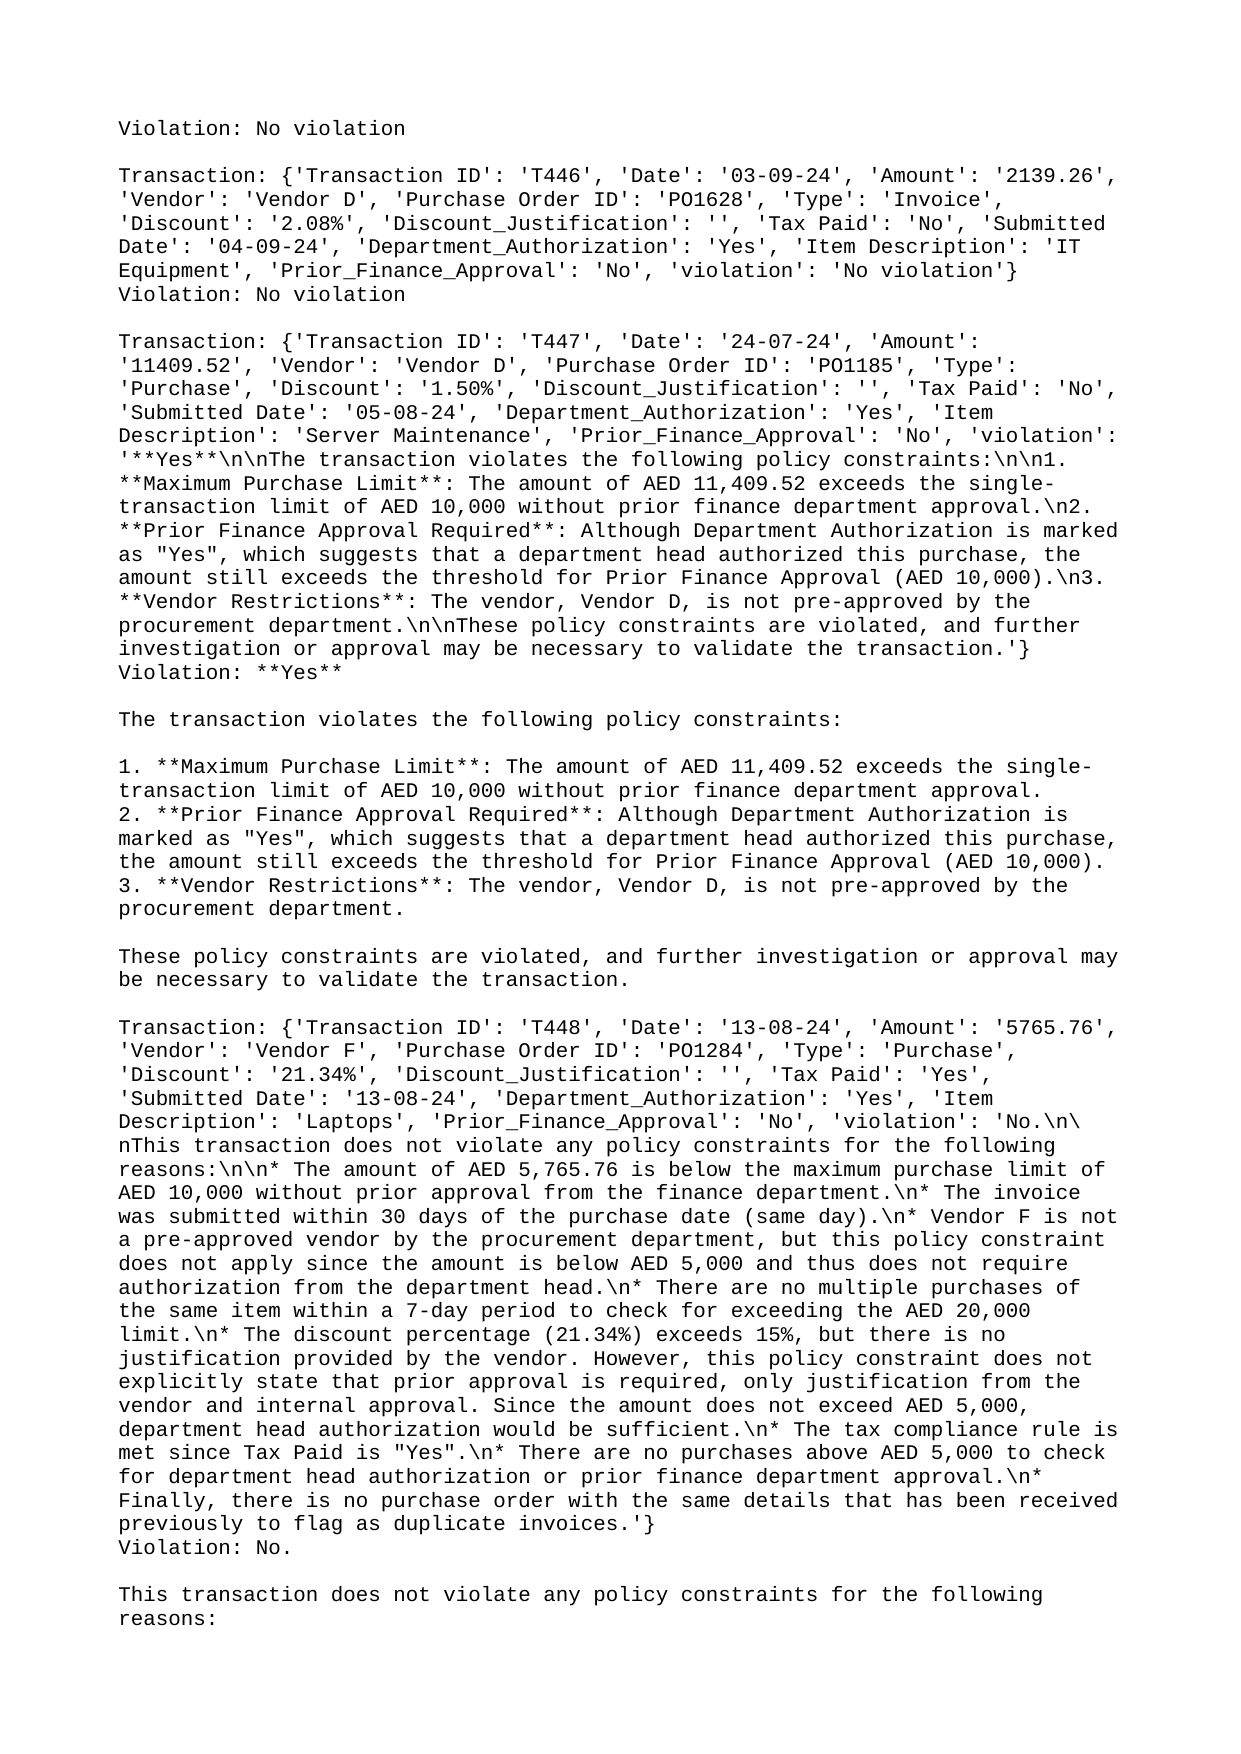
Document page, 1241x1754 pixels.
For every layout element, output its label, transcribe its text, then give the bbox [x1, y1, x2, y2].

text The transaction violates the following policy constraints: [118, 709, 1122, 733]
text Transaction: {'Transaction ID': 'T447', 'Date': '24-07-24', 'Amount': '11409.52', 'Vendor': 'Vendor D', 'Purchase Order ID': 'PO1185', 'Type': 'Purchase', 'Discount': '1.50%', 'Discount_Justification': '', 'Tax Paid': 'No', 'Submitted Date': '05-08-24', 'Department_Authorization': 'Yes', 'Item Description': 'Server Maintenance', 'Prior_Finance_Approval': 'No', 'violation': '**Yes**\n\nThe transaction violates the following policy constraints:\n\n1. **Maximum Purchase Limit**: The amount of AED 11,409.52 exceeds the single-transaction limit of AED 10,000 without prior finance department approval.\n2. **Prior Finance Approval Required**: Although Department Authorization is marked as "Yes", which suggests that a department head authorized this purchase, the amount still exceeds the threshold for Prior Finance Approval (AED 10,000).\n3. **Vendor Restrictions**: The vendor, Vendor D, is not pre-approved by the procurement department.\n\nThese policy constraints are violated, and further investigation or approval may be necessary to validate the transaction.'} [118, 331, 1122, 662]
text 2. **Prior Finance Approval Required**: Although Department Authorization is marked as "Yes", which suggests that a department head authorized this purchase, the amount still exceeds the threshold for Prior Finance Approval (AED 10,000). [118, 804, 1122, 875]
text Violation: No. [118, 1537, 1122, 1561]
text 3. **Vendor Restrictions**: The vendor, Vendor D, is not pre-approved by the procurement department. [118, 875, 1122, 922]
text Violation: No violation [118, 118, 1122, 142]
text These policy constraints are violated, and further investigation or approval may be necessary to validate the transaction. [118, 946, 1122, 993]
text Violation: No violation [118, 284, 1122, 307]
text Violation: **Yes** [118, 662, 1122, 686]
text Transaction: {'Transaction ID': 'T448', 'Date': '13-08-24', 'Amount': '5765.76', 'Vendor': 'Vendor F', 'Purchase Order ID': 'PO1284', 'Type': 'Purchase', 'Discount': '21.34%', 'Discount_Justification': '', 'Tax Paid': 'Yes', 'Submitted Date': '13-08-24', 'Department_Authorization': 'Yes', 'Item Description': 'Laptops', 'Prior_Finance_Approval': 'No', 'violation': 'No.\n\nThis transaction does not violate any policy constraints for the following reasons:\n\n* The amount of AED 5,765.76 is below the maximum purchase limit of AED 10,000 without prior approval from the finance department.\n* The invoice was submitted within 30 days of the purchase date (same day).\n* Vendor F is not a pre-approved vendor by the procurement department, but this policy constraint does not apply since the amount is below AED 5,000 and thus does not require authorization from the department head.\n* There are no multiple purchases of the same item within a 7-day period to check for exceeding the AED 20,000 limit.\n* The discount percentage (21.34%) exceeds 15%, but there is no justification provided by the vendor. However, this policy constraint does not explicitly state that prior approval is required, only justification from the vendor and internal approval. Since the amount does not exceed AED 5,000, department head authorization would be sufficient.\n* The tax compliance rule is met since Tax Paid is "Yes".\n* There are no purchases above AED 5,000 to check for department head authorization or prior finance department approval.\n* Finally, there is no purchase order with the same details that has been received previously to flag as duplicate invoices.'} [118, 1017, 1122, 1537]
text This transaction does not violate any policy constraints for the following reasons: [118, 1584, 1122, 1631]
text 1. **Maximum Purchase Limit**: The amount of AED 11,409.52 exceeds the single-transaction limit of AED 10,000 without prior finance department approval. [118, 757, 1122, 804]
text Transaction: {'Transaction ID': 'T446', 'Date': '03-09-24', 'Amount': '2139.26', 'Vendor': 'Vendor D', 'Purchase Order ID': 'PO1628', 'Type': 'Invoice', 'Discount': '2.08%', 'Discount_Justification': '', 'Tax Paid': 'No', 'Submitted Date': '04-09-24', 'Department_Authorization': 'Yes', 'Item Description': 'IT Equipment', 'Prior_Finance_Approval': 'No', 'violation': 'No violation'} [118, 165, 1122, 284]
